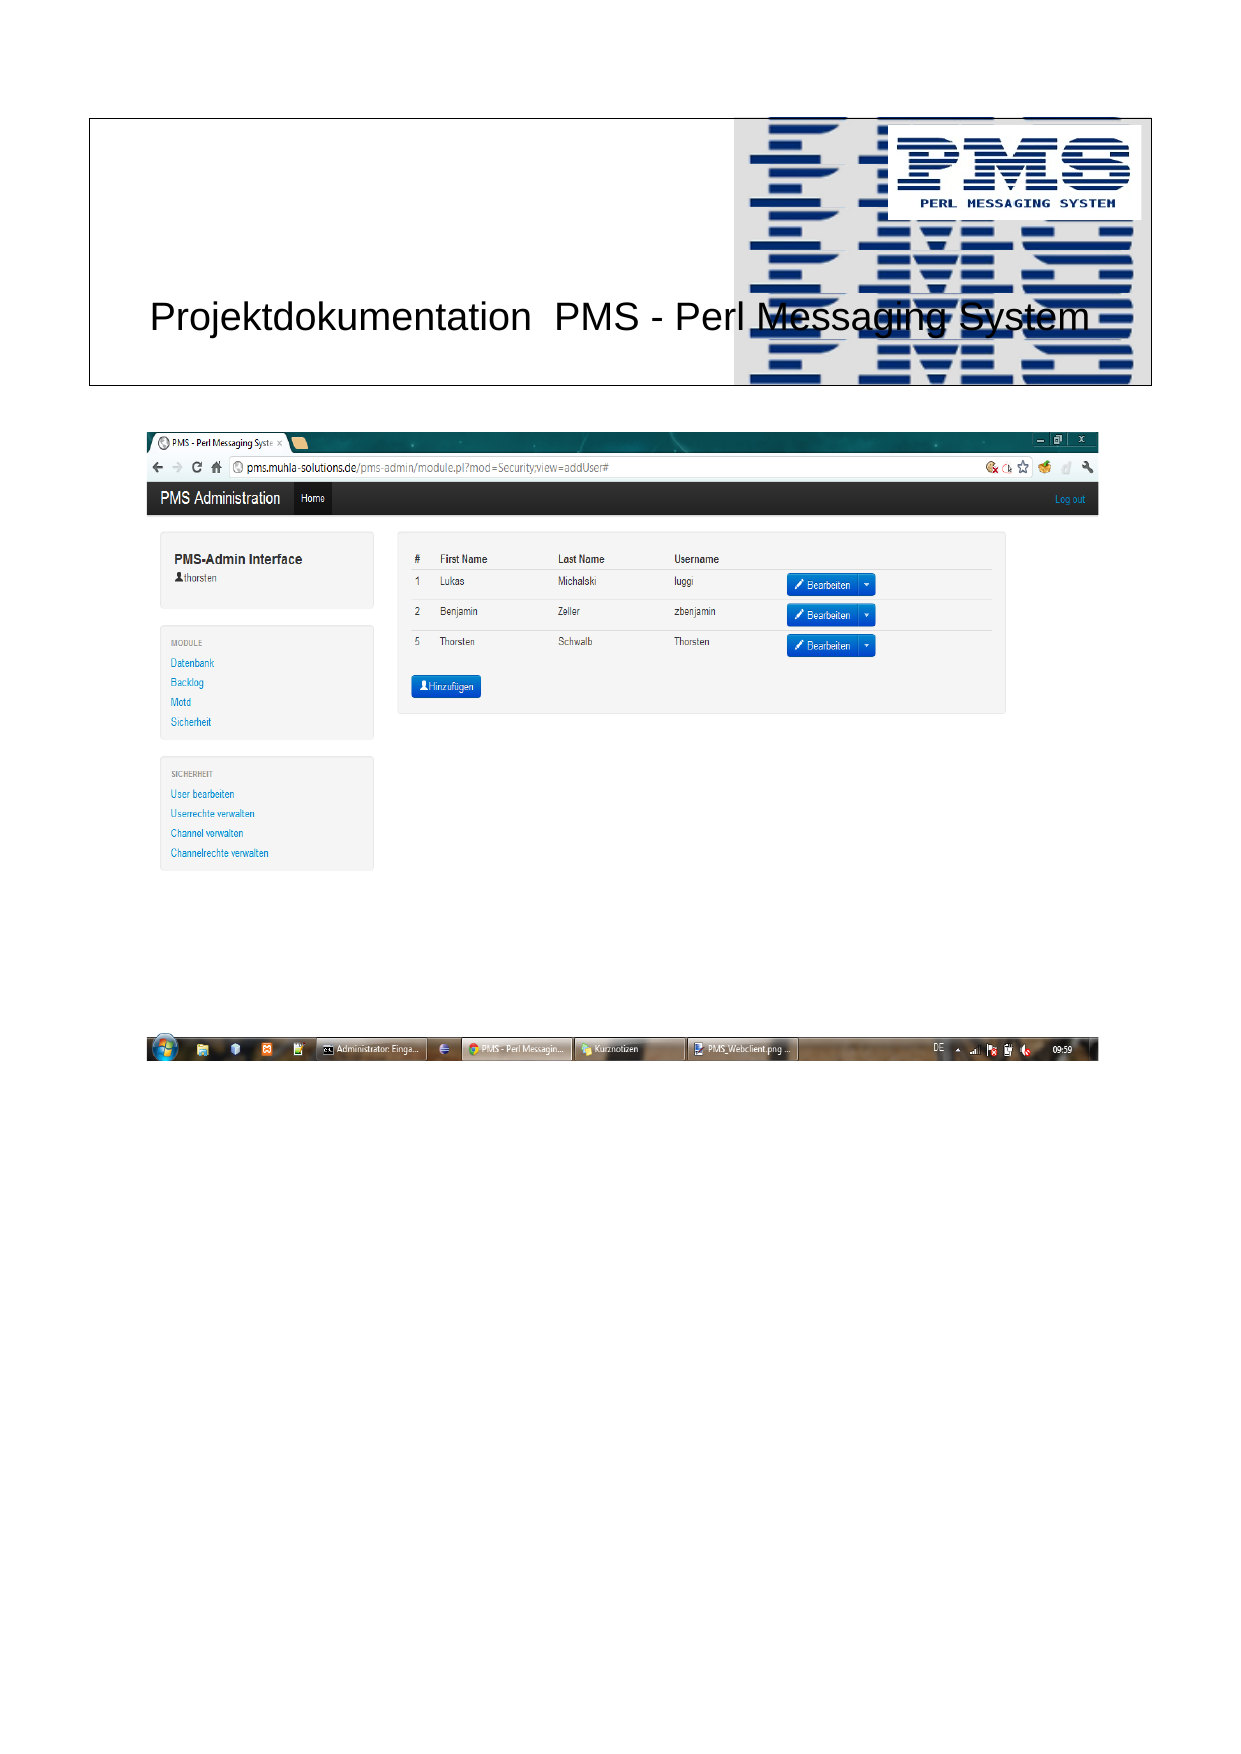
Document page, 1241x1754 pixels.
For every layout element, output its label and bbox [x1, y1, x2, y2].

picture [146, 432, 1099, 1061]
picture [760, 119, 1151, 385]
